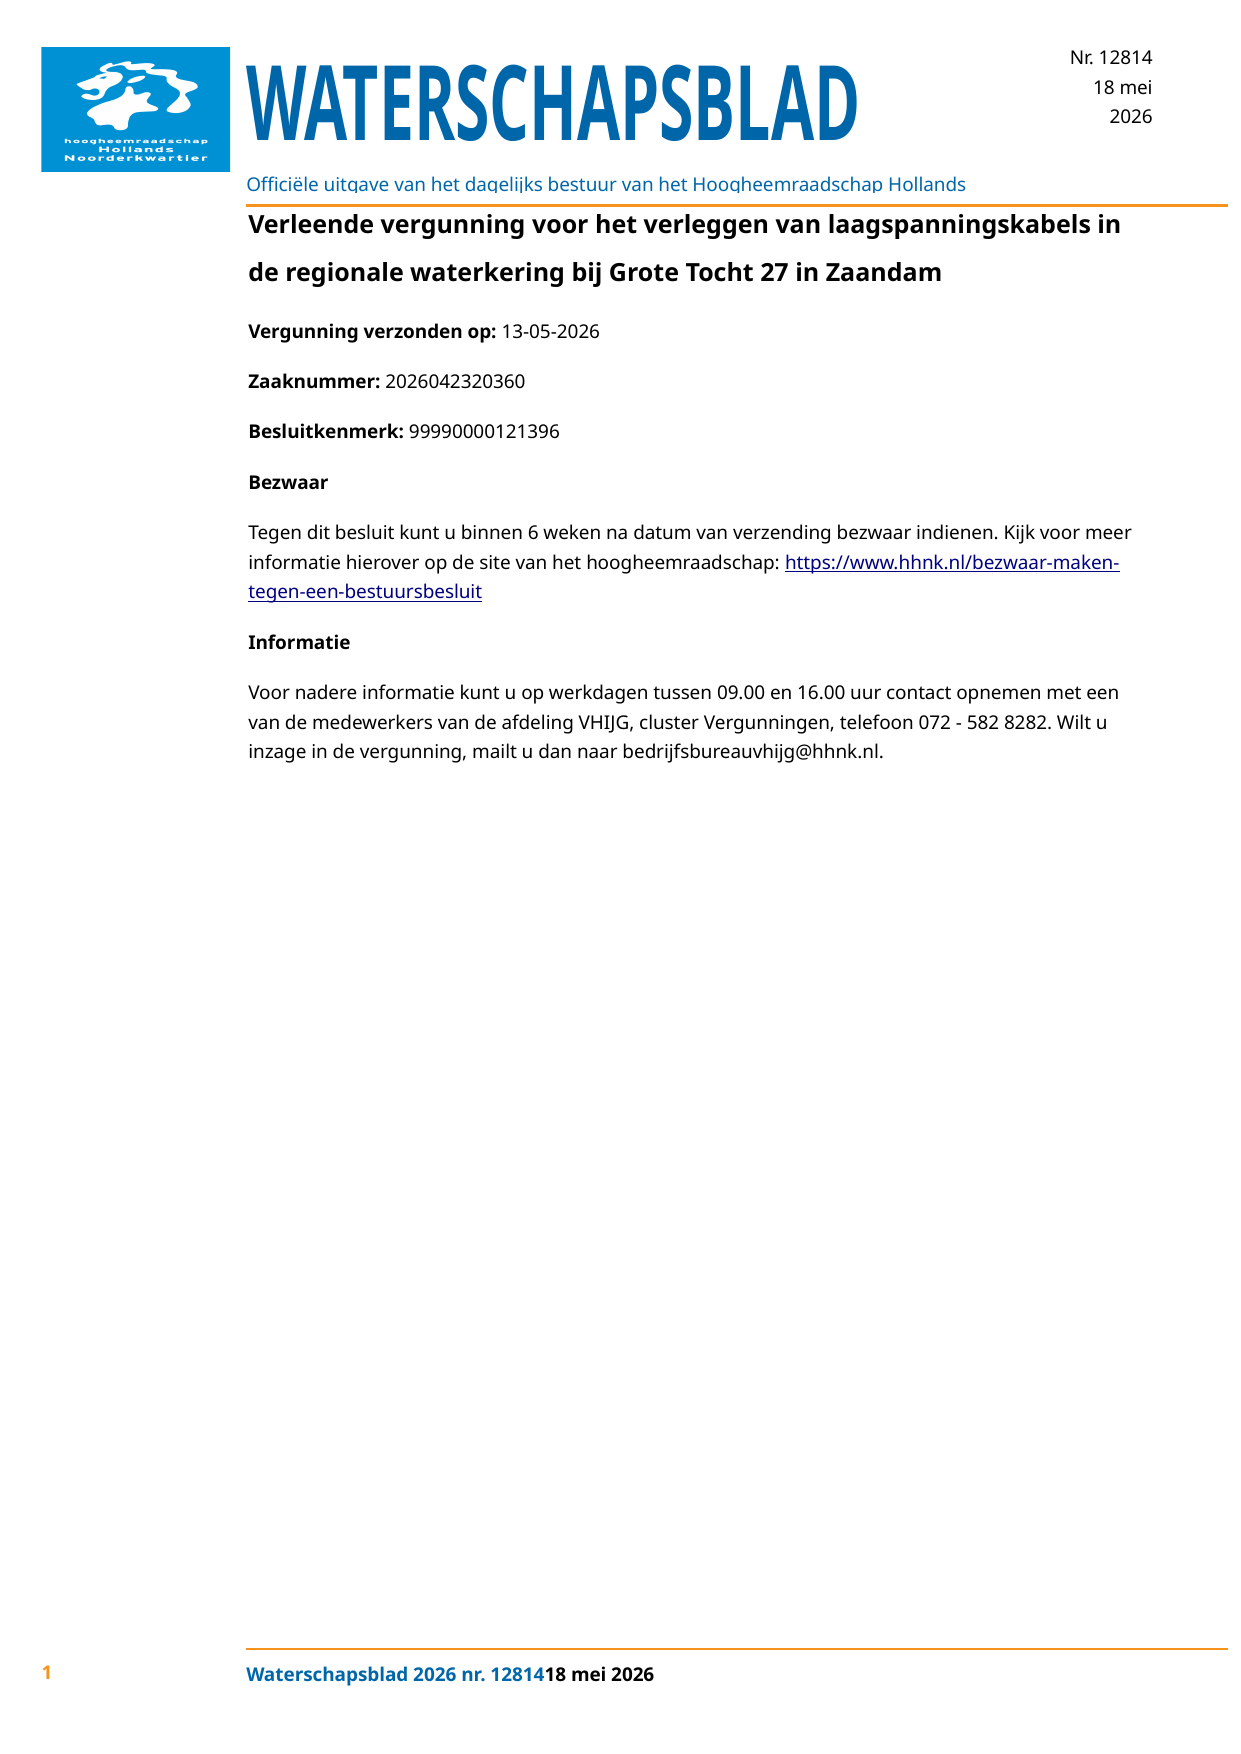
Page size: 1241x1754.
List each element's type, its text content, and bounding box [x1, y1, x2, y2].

text Informatie [248, 629, 1152, 655]
text Bezwaar [248, 469, 1152, 495]
picture [88, 87, 157, 130]
text Tegen dit besluit kunt u binnen 6 weken na datum van verzending bezwaar indienen. Kijk voor meer informatie hierover op de site van het hoogheemraadschap: https://www.hhnk.nl/bezwaar-maken-tegen-een-bestuursbesluit [248, 519, 1152, 604]
text Besluitkenmerk: 99990000121396 [248, 419, 1152, 444]
text Vergunning verzonden op: 13-05-2026 [248, 318, 1152, 344]
picture [78, 64, 122, 99]
picture [129, 76, 144, 82]
text Zaaknummer: 2026042320360 [248, 368, 1152, 394]
picture [118, 62, 197, 112]
text Verleende vergunning voor het verleggen van laagspanningskabels in de regionale waterkering bij Grote Tocht 27 in Zaandam [248, 207, 1152, 288]
text Voor nadere informatie kunt u op werkdagen tussen 09.00 en 16.00 uur contact opnemen met een van de medewerkers van de afdeling VHIJG, cluster Vergunningen, telefoon 072 - 582 8282. Wilt u inzage in de vergunning, mailt u dan naar bedrijfsbureauvhijg@hhnk.nl. [248, 679, 1152, 764]
